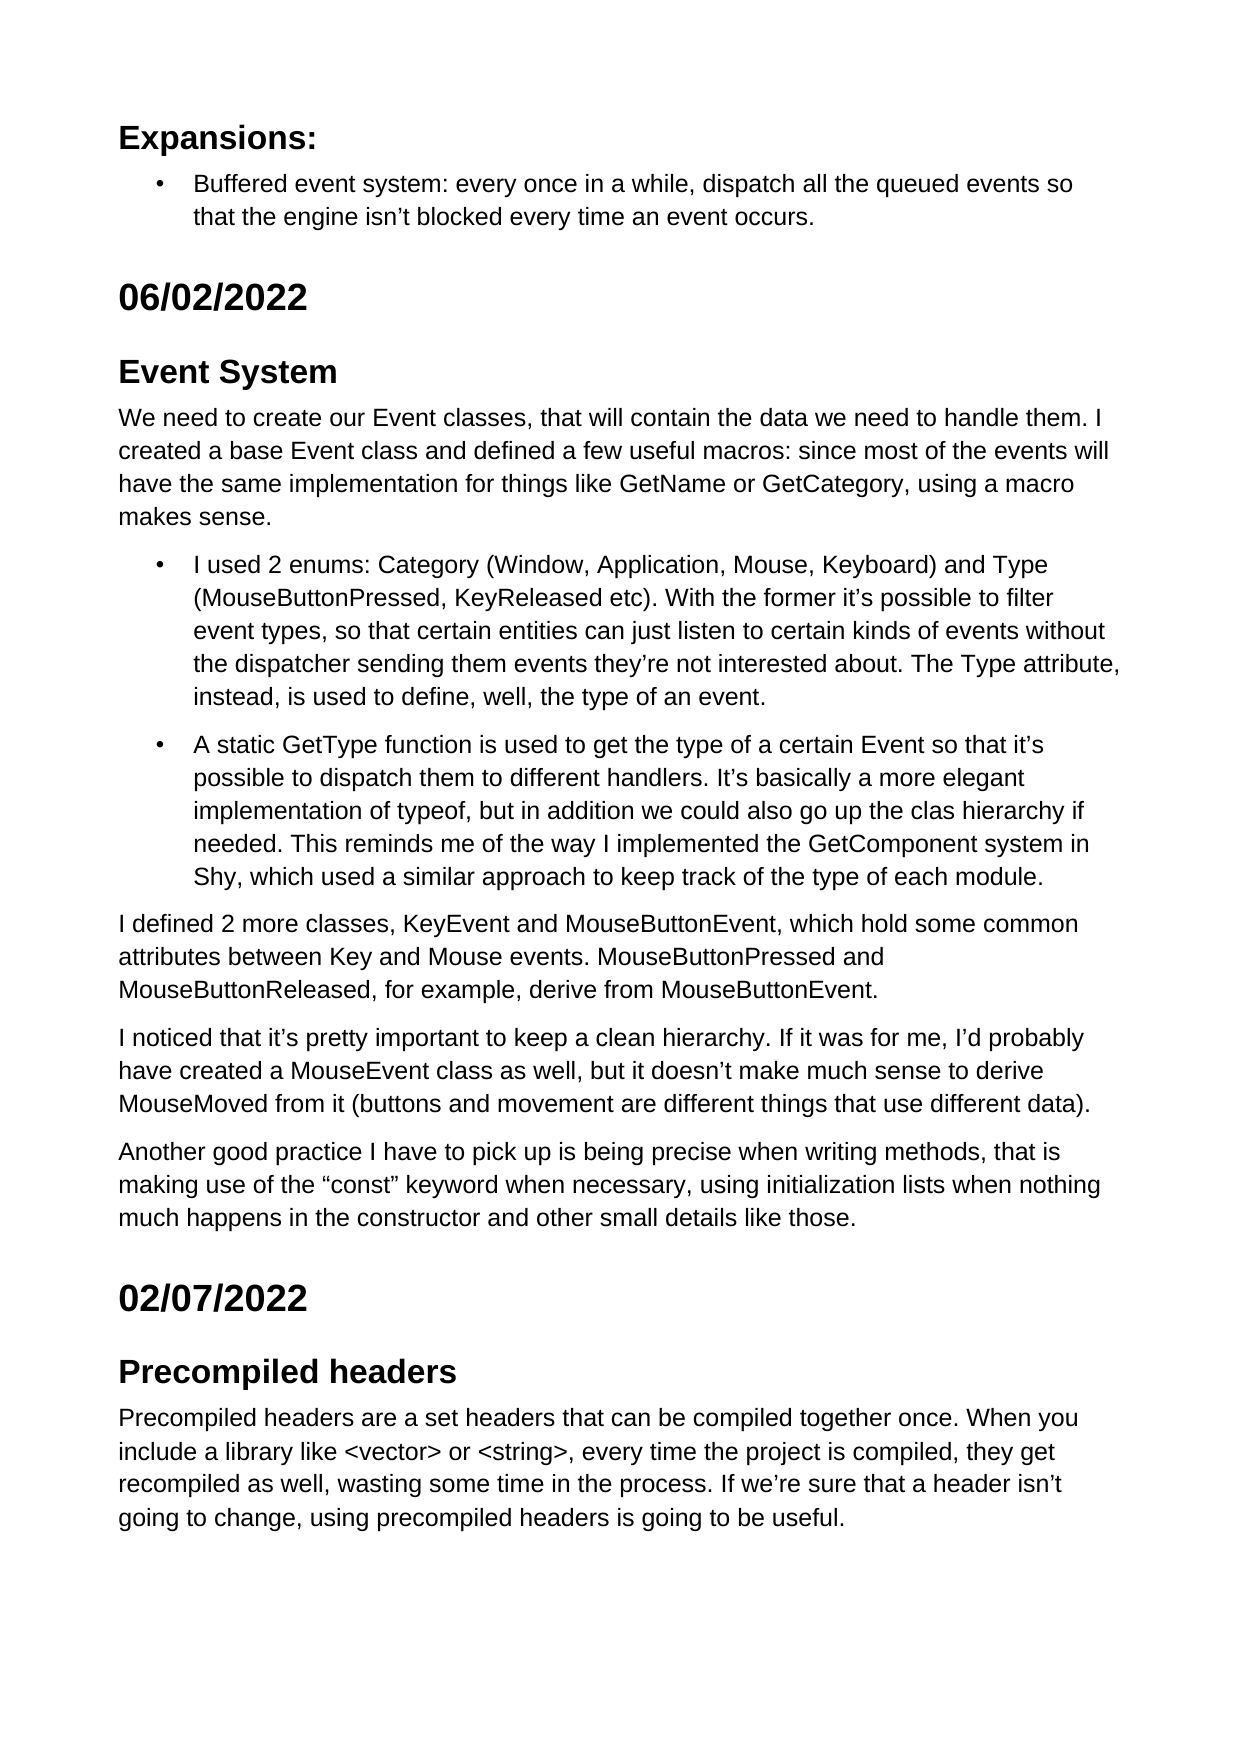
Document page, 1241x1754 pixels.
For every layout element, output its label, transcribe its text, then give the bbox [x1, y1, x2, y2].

text Another good practice I have to pick up is being precise when writing methods, that is making use of the “const” keyword when necessary, using initialization lists when nothing much happens in the constructor and other small details like those. [118, 1137, 1122, 1231]
list I used 2 enums: Category (Window, Application, Mouse, Keyboard) and Type (MouseButtonPressed, KeyReleased etc). With the former it’s possible to filter event types, so that certain entities can just listen to certain kinds of events without the dispatcher sending them events they’re not interested about. The Type attribute, instead, is used to define, well, the type of an event. [156, 550, 1122, 711]
list A static GetType function is used to get the type of a certain Event so that it’s possible to dispatch them to different handlers. It’s basically a more elegant implementation of typeof, but in addition we could also go up the clas hierarchy if needed. This reminds me of the way I implemented the GetComponent system in Shy, which used a similar approach to keep track of the type of each module. [156, 729, 1122, 891]
subtitle Precompiled headers [118, 1352, 1122, 1391]
subtitle 06/02/2022 [118, 275, 1122, 319]
text Precompiled headers are a set headers that can be compiled together once. When you include a library like <vector> or <string>, every time the project is compiled, they get recompiled as well, wasting some time in the process. If we’re sure that a header isn’t going to change, using precompiled headers is going to be useful. [118, 1403, 1122, 1531]
subtitle 02/07/2022 [118, 1275, 1122, 1319]
text I noticed that it’s pretty important to keep a clean hierarchy. If it was for me, I’d probably have created a MouseEvent class as well, but it doesn’t make much sense to derive MouseMoved from it (buttons and movement are different things that use different data). [118, 1023, 1122, 1118]
subtitle Expansions: [118, 118, 1122, 157]
text We need to create our Event classes, that will contain the data we need to handle them. I created a base Event class and defined a few useful macros: since most of the events will have the same implementation for things like GetName or GetCategory, using a macro makes sense. [118, 403, 1122, 531]
list Buffered event system: every once in a while, dispatch all the queued events so that the engine isn’t blocked every time an event occurs. [156, 169, 1122, 231]
text I defined 2 more classes, KeyEvent and MouseButtonEvent, which hold some common attributes between Key and Mouse events. MouseButtonPressed and MouseButtonReleased, for example, derive from MouseButtonEvent. [118, 909, 1122, 1004]
subtitle Event System [118, 352, 1122, 391]
